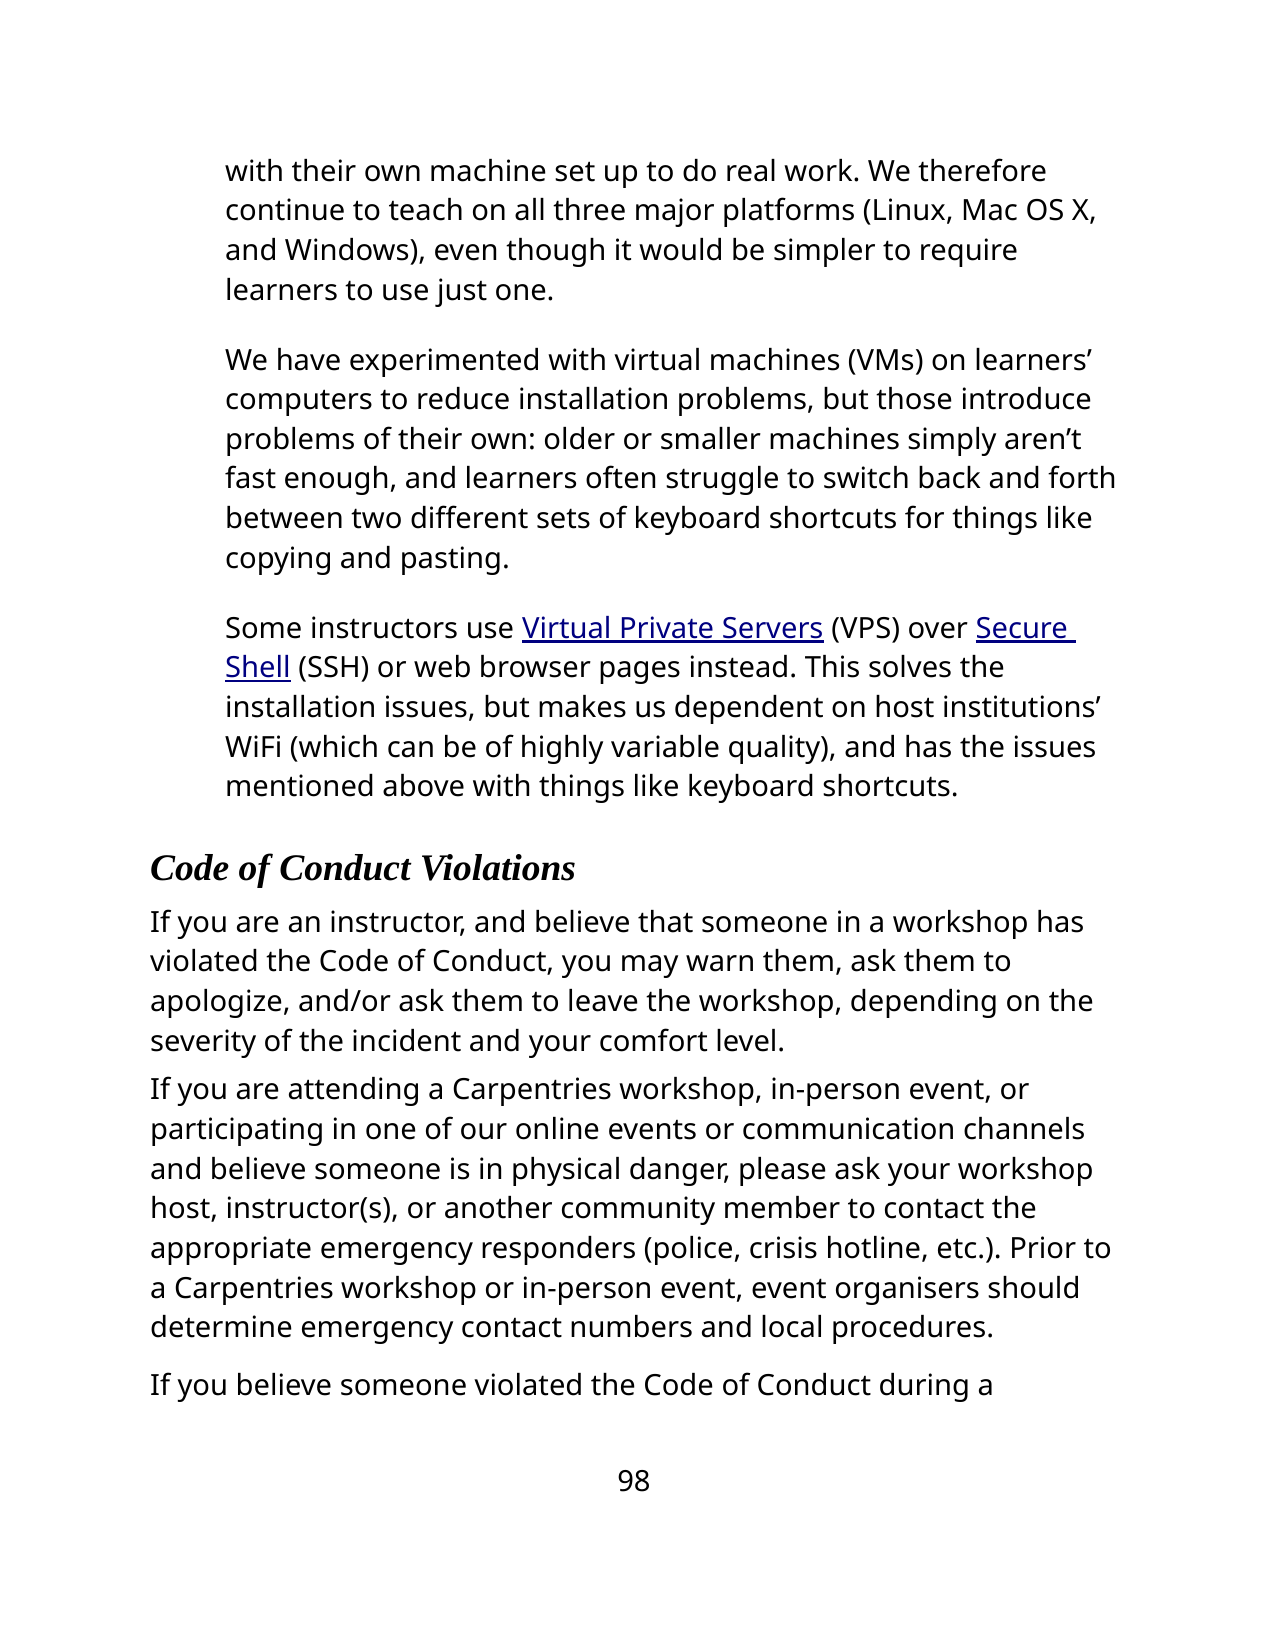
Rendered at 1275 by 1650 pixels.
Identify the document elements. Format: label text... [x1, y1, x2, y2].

text We have experimented with virtual machines (VMs) on learners’ computers to reduce installation problems, but those introduce problems of their own: older or smaller machines simply aren’t fast enough, and learners often struggle to switch back and forth between two different sets of keyboard shortcuts for things like copying and pasting. [225, 339, 1125, 577]
text If you are an instructor, and believe that someone in a workshop has violated the Code of Conduct, you may warn them, ask them to apologize, and/or ask them to leave the workshop, depending on the severity of the incident and your comfort level. [150, 901, 1125, 1060]
subtitle Code of Conduct Violations [150, 845, 1125, 888]
text with their own machine set up to do real work. We therefore continue to teach on all three major platforms (Linux, Mac OS X, and Windows), even though it would be simpler to require learners to use just one. [225, 150, 1125, 309]
text If you believe someone violated the Code of Conduct during a [150, 1364, 1125, 1404]
text If you are attending a Carpentries workshop, in-person event, or participating in one of our online events or communication channels and believe someone is in physical danger, please ask your workshop host, instructor(s), or another community member to contact the appropriate emergency responders (police, crisis hotline, etc.). Prior to a Carpentries workshop or in-person event, event organisers should determine emergency contact numbers and local procedures. [150, 1069, 1125, 1346]
text Some instructors use Virtual Private Servers (VPS) over Secure Shell (SSH) or web browser pages instead. This solves the installation issues, but makes us dependent on host institutions’ WiFi (which can be of highly variable quality), and has the issues mentioned above with things like keyboard shortcuts. [225, 607, 1125, 805]
